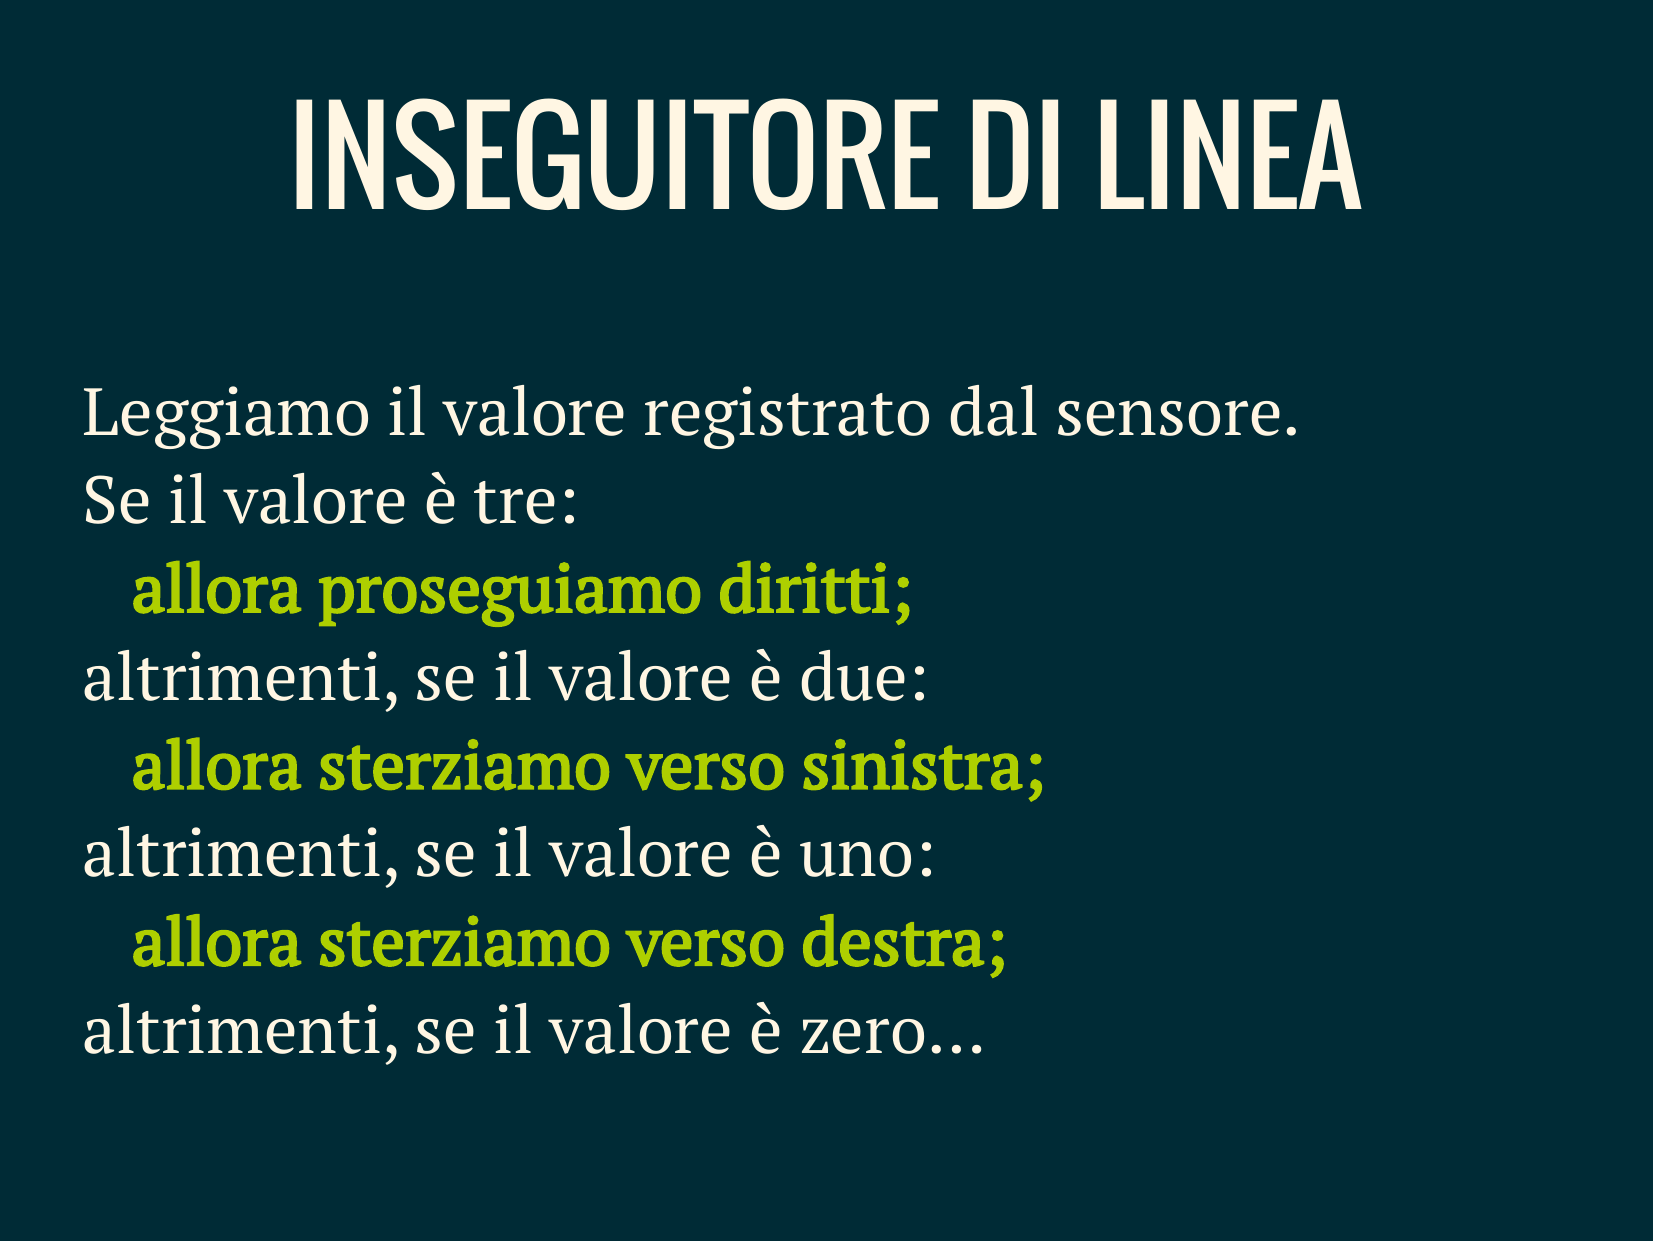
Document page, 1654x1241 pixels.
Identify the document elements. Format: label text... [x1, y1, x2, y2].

text_box Leggiamo il valore registrato dal sensore. Se il valore è tre: allora proseguiamo diritti; altrimenti, se il valore è due: allora sterziamo verso sinistra; altrimenti, se il valore è uno: allora sterziamo verso destra; altrimenti, se il valore è zero… [82, 366, 1571, 1193]
title Inseguitore di linea [82, 49, 1571, 257]
